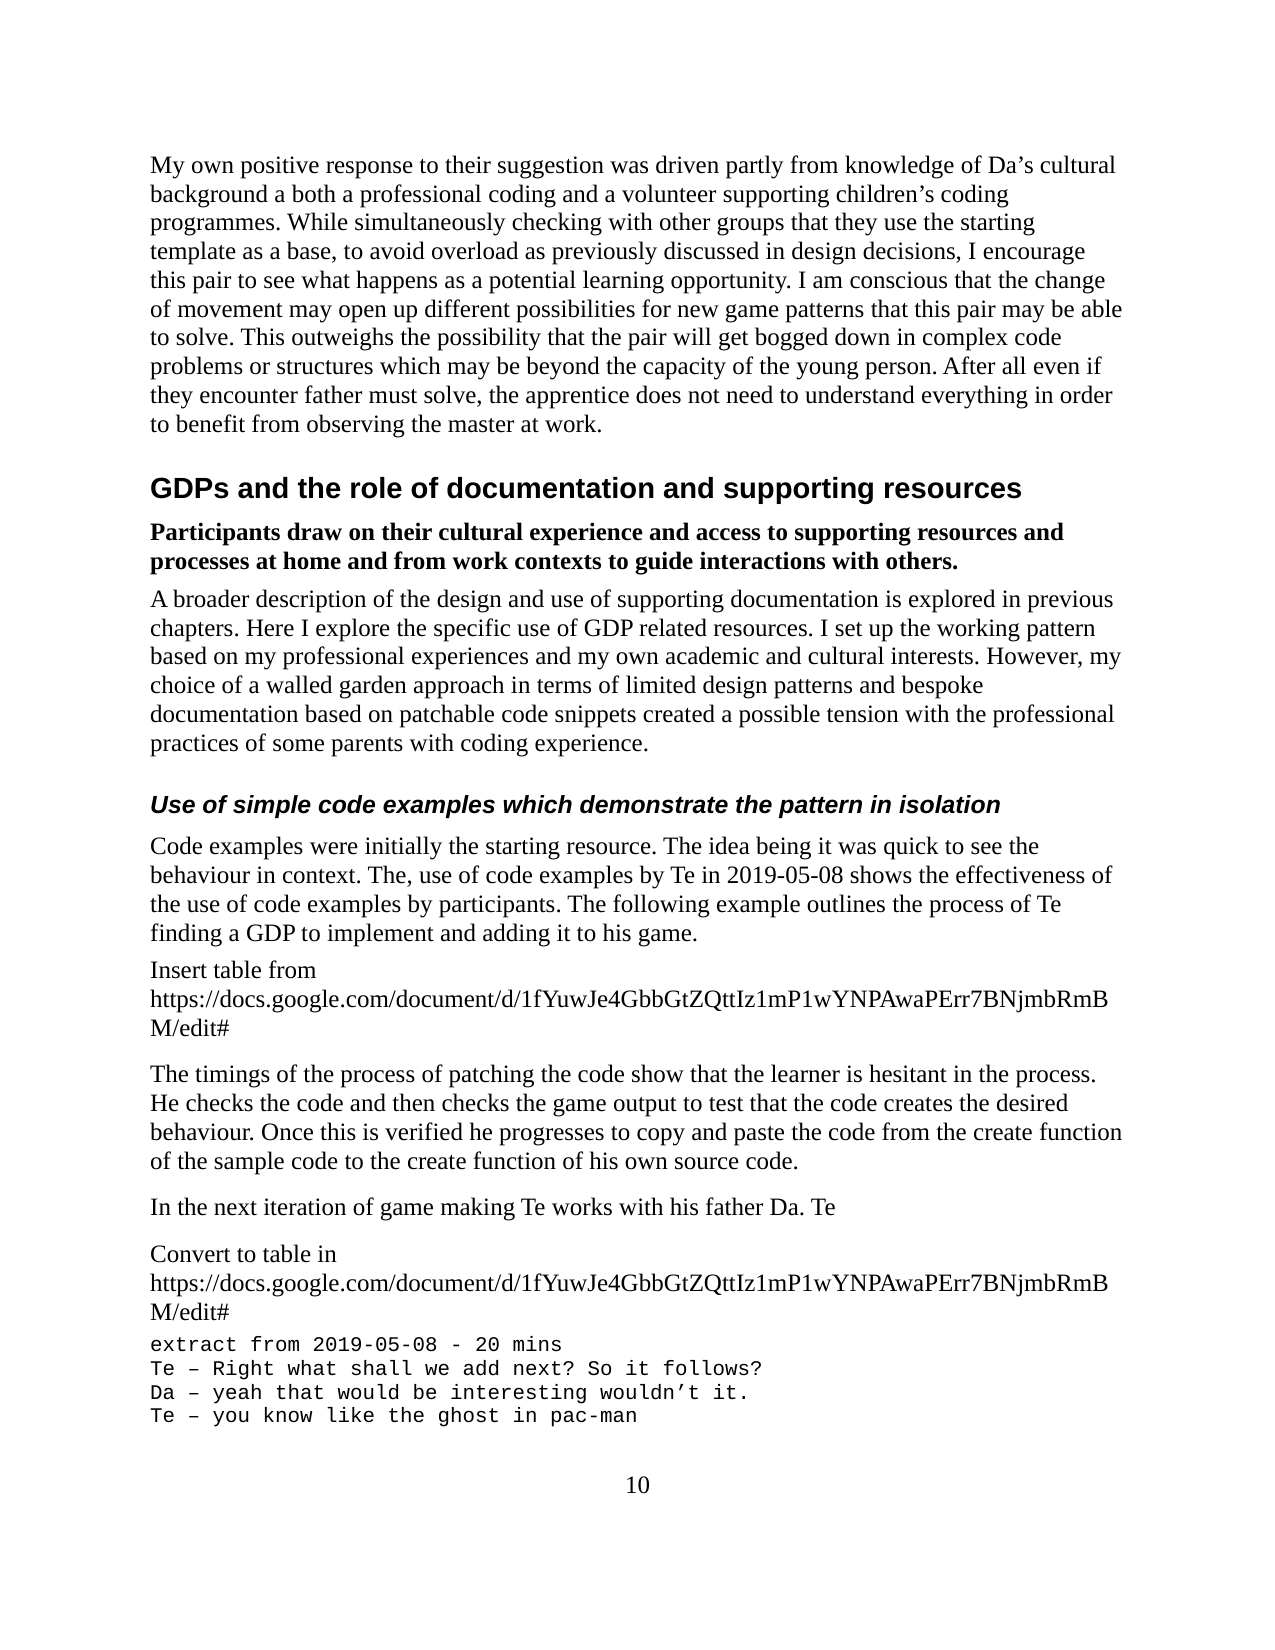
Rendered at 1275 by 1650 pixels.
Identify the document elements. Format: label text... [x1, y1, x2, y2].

text Insert table from https://docs.google.com/document/d/1fYuwJe4GbbGtZQttIz1mP1wYNPAwaPErr7BNjmbRmBM/edit# [150, 955, 1125, 1042]
text Te – you know like the ghost in pac-man [150, 1405, 1125, 1429]
text My own positive response to their suggestion was driven partly from knowledge of Da’s cultural background a both a professional coding and a volunteer supporting children’s coding programmes. While simultaneously checking with other groups that they use the starting template as a base, to avoid overload as previously discussed in design decisions, I encourage this pair to see what happens as a potential learning opportunity. I am conscious that the change of movement may open up different possibilities for new game patterns that this pair may be able to solve. This outweighs the possibility that the pair will get bogged down in complex code problems or structures which may be beyond the capacity of the young person. After all even if they encounter father must solve, the apprentice does not need to understand everything in order to benefit from observing the master at work. [150, 150, 1125, 437]
text A broader description of the design and use of supporting documentation is explored in previous chapters. Here I explore the specific use of GDP related resources. I set up the working pattern based on my professional experiences and my own academic and cultural interests. However, my choice of a walled garden approach in terms of limited design patterns and bespoke documentation based on patchable code snippets created a possible tension with the professional practices of some parents with coding experience. [150, 584, 1125, 756]
text Da – yeah that would be interesting wouldn’t it. [150, 1382, 1125, 1405]
text The timings of the process of patching the code show that the learner is hesitant in the process. He checks the code and then checks the game output to test that the code creates the desired behaviour. Once this is verified he progresses to copy and paste the code from the create function of the sample code to the create function of his own source code. [150, 1059, 1125, 1174]
text In the next iteration of game making Te works with his father Da. Te [150, 1192, 1125, 1221]
text Convert to table in https://docs.google.com/document/d/1fYuwJe4GbbGtZQttIz1mP1wYNPAwaPErr7BNjmbRmBM/edit# [150, 1239, 1125, 1325]
text Code examples were initially the starting resource. The idea being it was quick to see the behaviour in context. The, use of code examples by Te in 2019-05-08 shows the effectiveness of the use of code examples by participants. The following example outlines the process of Te finding a GDP to implement and adding it to his game. [150, 831, 1125, 946]
text extract from 2019-05-08 - 20 mins [150, 1334, 1125, 1358]
subtitle GDPs and the role of documentation and supporting resources [150, 471, 1125, 505]
text Participants draw on their cultural experience and access to supporting resources and processes at home and from work contexts to guide interactions with others. [150, 517, 1125, 575]
subtitle Use of simple code examples which demonstrate the pattern in isolation [150, 790, 1125, 819]
text Te – Right what shall we add next? So it follows? [150, 1358, 1125, 1382]
